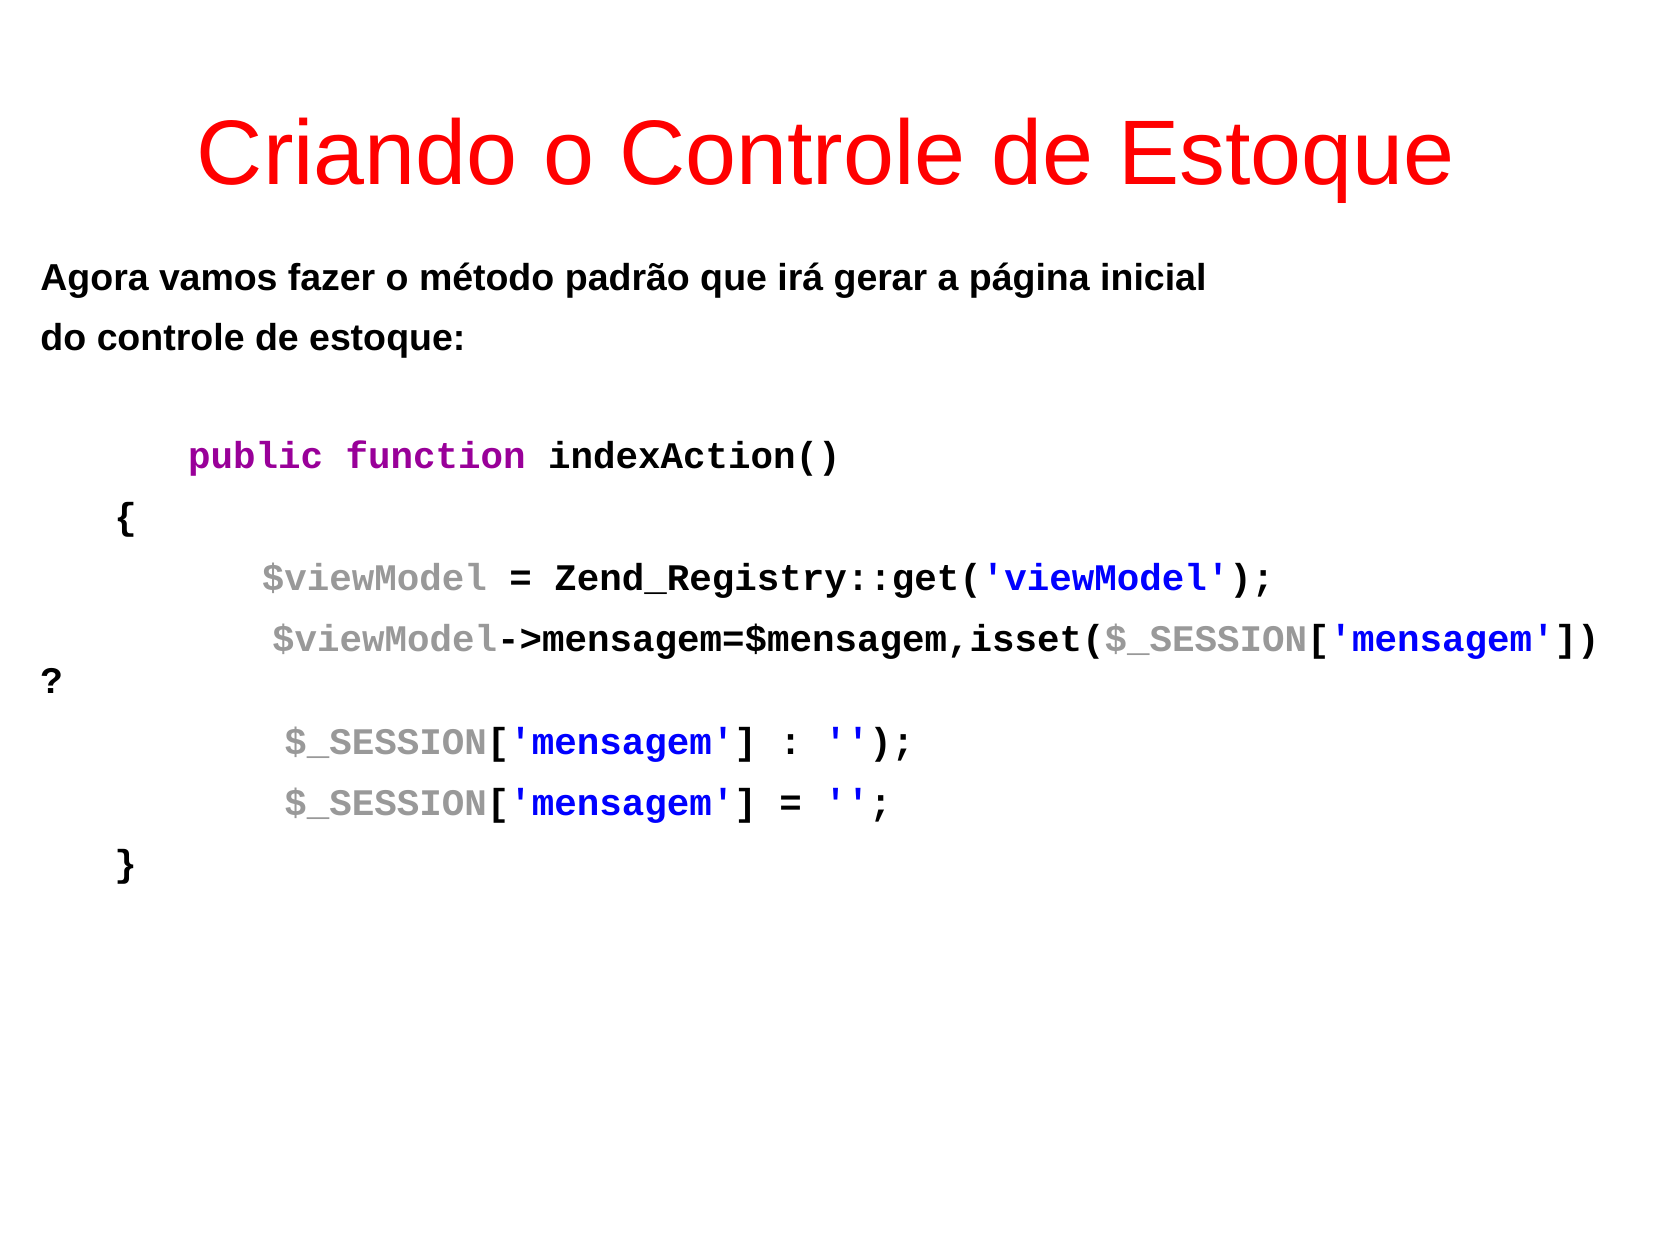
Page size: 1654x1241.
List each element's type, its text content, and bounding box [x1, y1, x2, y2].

title Criando o Controle de Estoque [82, 49, 1571, 256]
list Agora vamos fazer o método padrão que irá gerar a página inicial do controle de estoque: public function indexAction() { $viewModel = Zend_Registry::get('viewModel'); $viewModel->mensagem=$mensagem,isset($_SESSION['mensagem']) ? $_SESSION['mensagem'] : ''); $_SESSION['mensagem'] = ''; } [40, 256, 1600, 1202]
